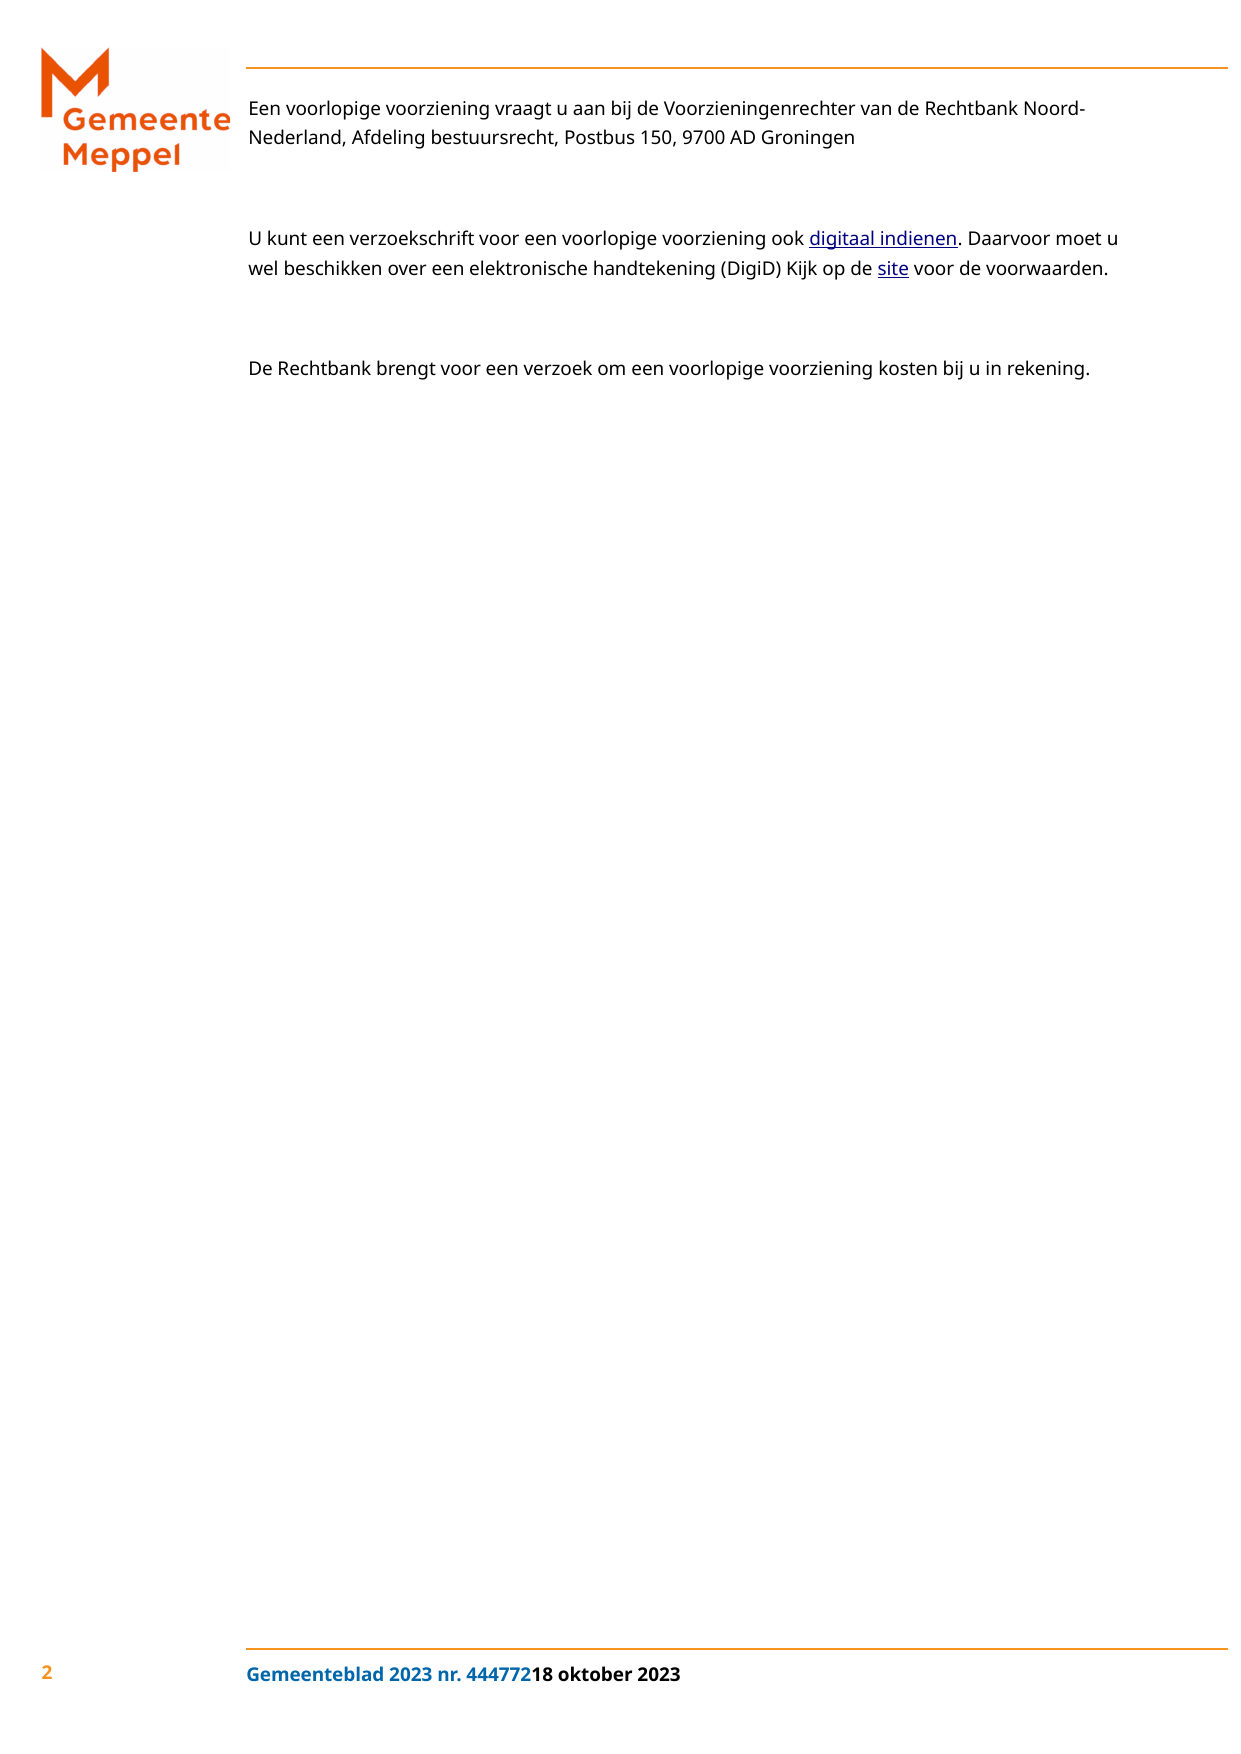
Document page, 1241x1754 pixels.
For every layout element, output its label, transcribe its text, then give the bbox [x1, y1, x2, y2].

picture [41, 47, 231, 172]
text Een voorlopige voorziening vraagt u aan bij de Voorzieningenrechter van de Rechtbank Noord-Nederland, Afdeling bestuursrecht, Postbus 150, 9700 AD Groningen [248, 95, 1152, 150]
text U kunt een verzoekschrift voor een voorlopige voorziening ook digitaal indienen. Daarvoor moet u wel beschikken over een elektronische handtekening (DigiD) Kijk op de site voor de voorwaarden. [248, 225, 1152, 281]
text De Rechtbank brengt voor een verzoek om een voorlopige voorziening kosten bij u in rekening. [248, 356, 1152, 381]
